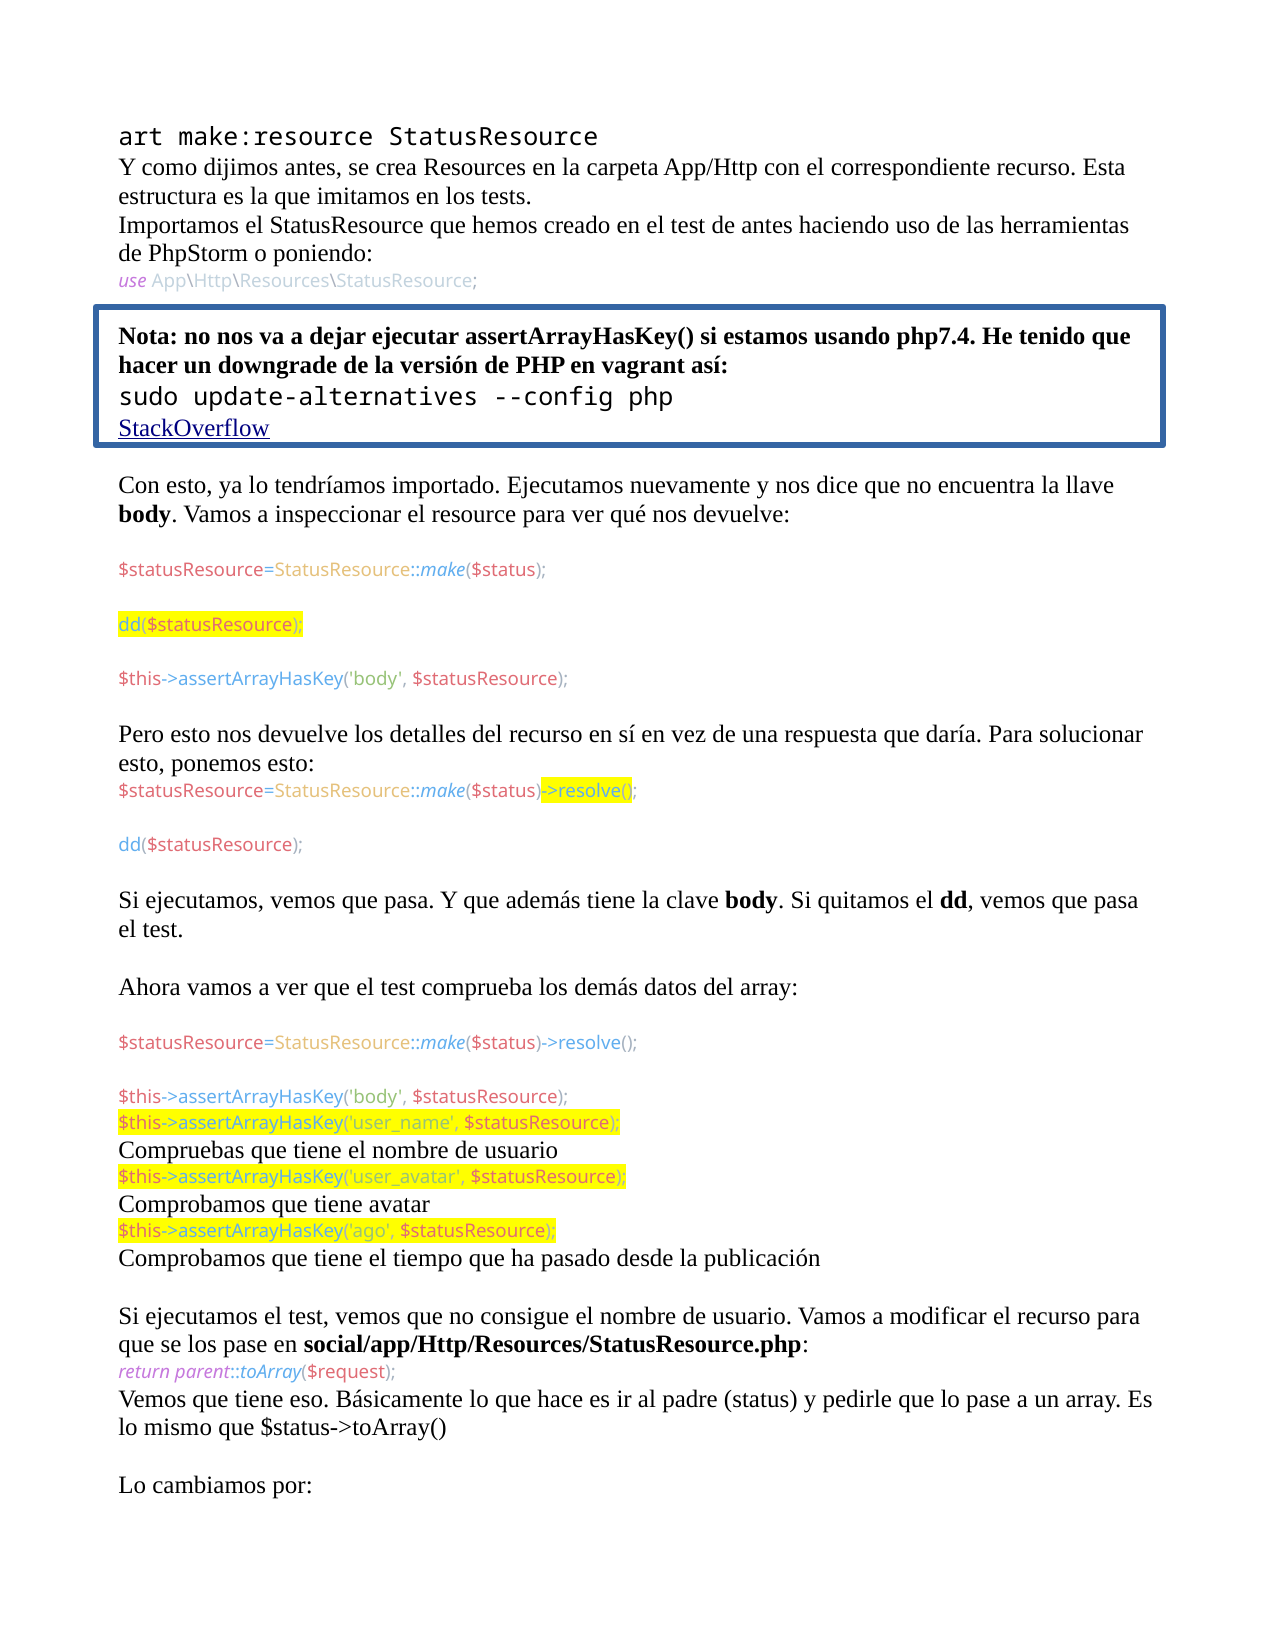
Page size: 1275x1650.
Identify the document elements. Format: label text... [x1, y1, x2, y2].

text Ahora vamos a ver que el test comprueba los demás datos del array: [118, 972, 1157, 1001]
text return parent::toArray($request); [118, 1358, 1157, 1384]
text Si ejecutamos el test, vemos que no consigue el nombre de usuario. Vamos a modificar el recurso para que se los pase en social/app/Http/Resources/StatusResource.php: [118, 1301, 1157, 1358]
text Si ejecutamos, vemos que pasa. Y que además tiene la clave body. Si quitamos el dd, vemos que pasa el test. [118, 886, 1157, 943]
text $this->assertArrayHasKey('ago', $statusResource); [118, 1218, 1157, 1243]
text $this->assertArrayHasKey('user_avatar', $statusResource); Comprobamos que tiene avatar [118, 1163, 1157, 1218]
text Importamos el StatusResource que hemos creado en el test de antes haciendo uso de las herramientas de PhpStorm o poniendo: [118, 210, 1157, 267]
text Comprobamos que tiene el tiempo que ha pasado desde la publicación [118, 1243, 1157, 1272]
text $statusResource=StatusResource::make($status)->resolve(); $this->assertArrayHasKey('body', $statusResource); $this->assertArrayHasKey('user_name', $statusResource); Compruebas que tiene el nombre de usuario [118, 1029, 1157, 1163]
text $statusResource=StatusResource::make($status)->resolve(); dd($statusResource); [118, 777, 1157, 857]
text $statusResource=StatusResource::make($status); dd($statusResource); $this->assertArrayHasKey('body', $statusResource); [118, 557, 1157, 691]
text Con esto, ya lo tendríamos importado. Ejecutamos nuevamente y nos dice que no encuentra la llave body. Vamos a inspeccionar el resource para ver qué nos devuelve: [118, 471, 1157, 528]
text art make:resource StatusResource Y como dijimos antes, se crea Resources en la carpeta App/Http con el correspondiente recurso. Esta estructura es la que imitamos en los tests. [118, 118, 1157, 210]
text Pero esto nos devuelve los detalles del recurso en sí en vez de una respuesta que daría. Para solucionar esto, ponemos esto: [118, 719, 1157, 777]
text Vemos que tiene eso. Básicamente lo que hace es ir al padre (status) y pedirle que lo pase a un array. Es lo mismo que $status->toArray() [118, 1384, 1157, 1441]
text use App\Http\Resources\StatusResource; [118, 267, 1157, 293]
text sudo update-alternatives --config php StackOverflow [118, 379, 1157, 442]
text Nota: no nos va a dejar ejecutar assertArrayHasKey() si estamos usando php7.4. He tenido que hacer un downgrade de la versión de PHP en vagrant así: [118, 321, 1157, 379]
text Lo cambiamos por: [118, 1470, 1157, 1499]
